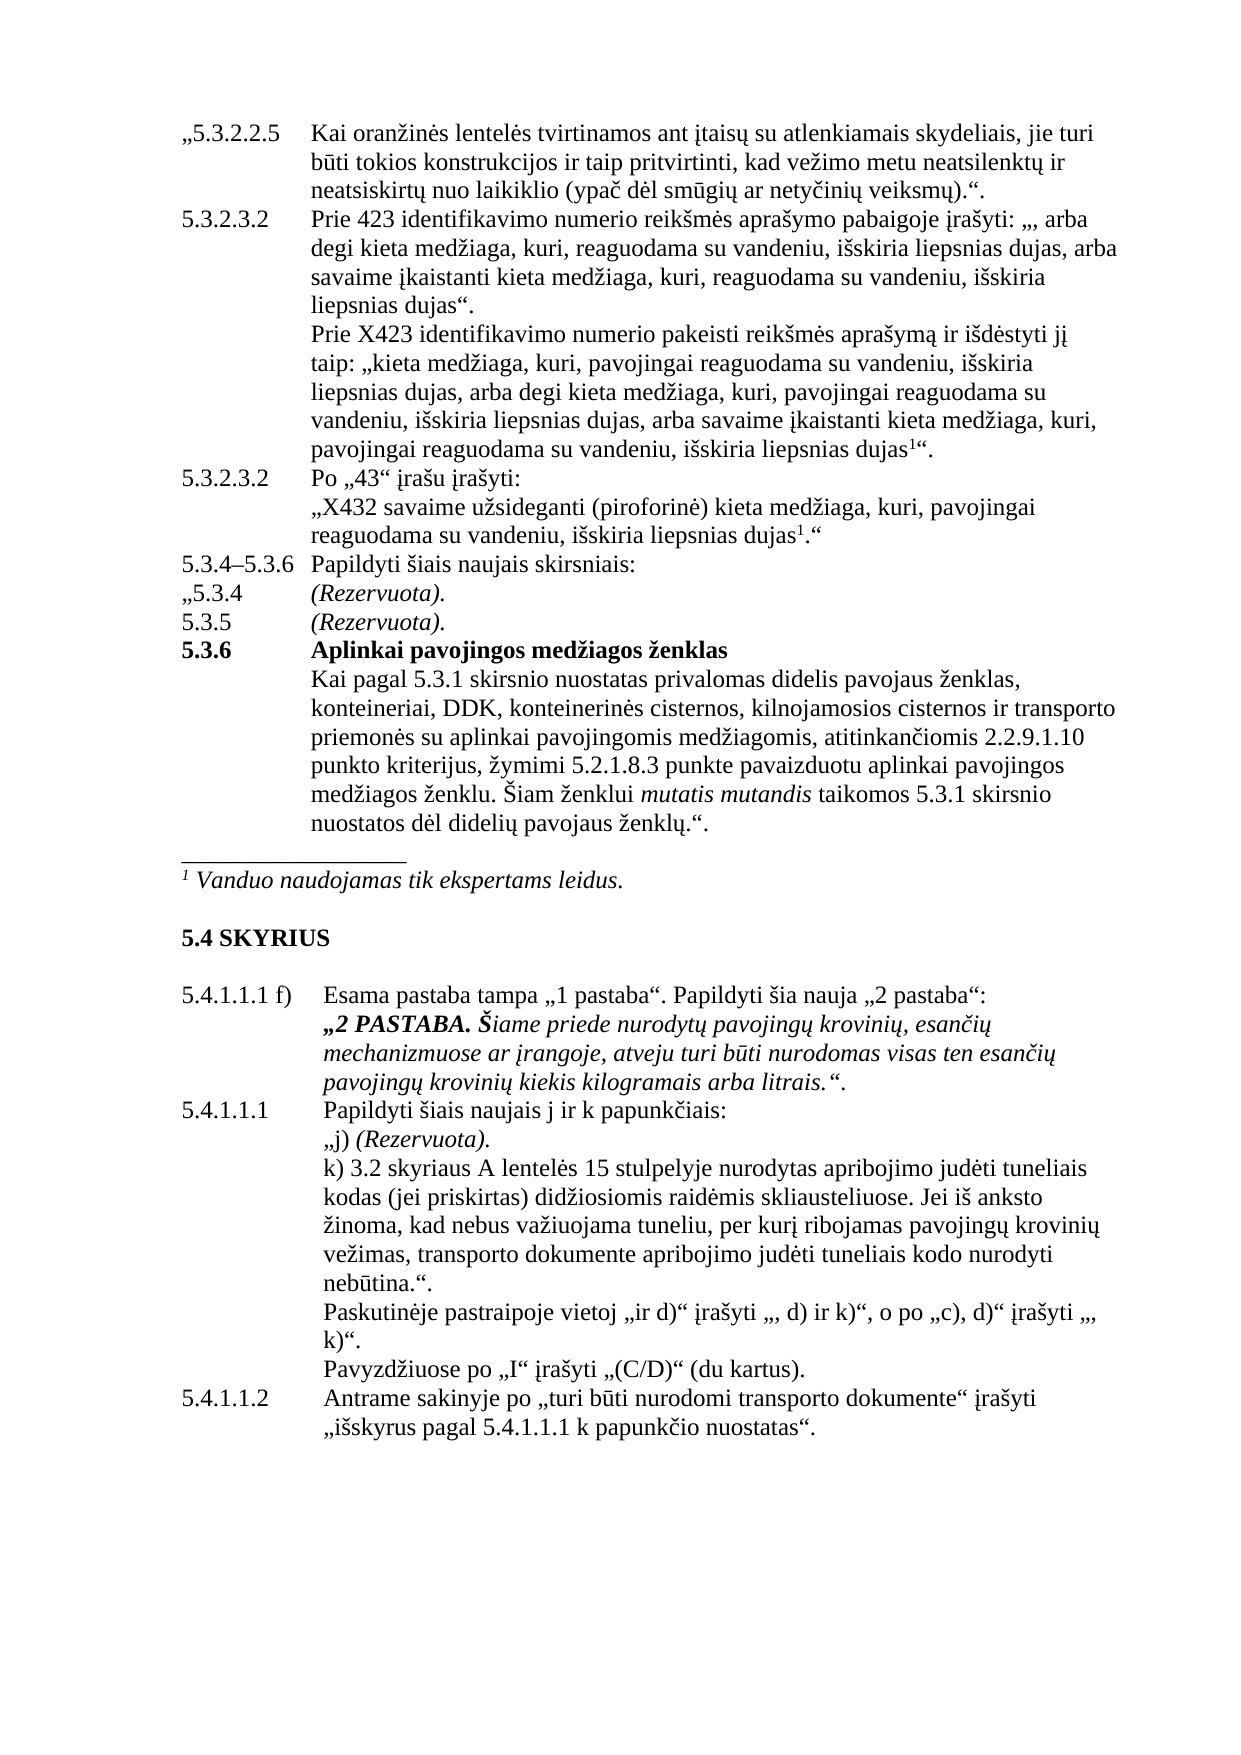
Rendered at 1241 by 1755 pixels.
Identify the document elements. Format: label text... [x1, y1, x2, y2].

table_cell (Rezervuota). [306, 607, 1122, 636]
table_cell 5.4.1.1.1 [177, 1096, 319, 1383]
table_cell Kai oranžinės lentelės tvirtinamos ant įtaisų su atlenkiamais skydeliais, jie turi būti tokios konstrukcijos ir taip pritvirtinti, kad vežimo metu neatsilenktų ir neatsiskirtų nuo laikiklio (ypač dėl smūgių ar netyčinių veiksmų).“. [306, 118, 1122, 204]
table_cell 5.3.4–5.3.6 [177, 549, 306, 578]
table_cell „5.3.2.2.5 [177, 118, 306, 204]
table_cell Papildyti šiais naujais skirsniais: [306, 549, 1122, 578]
table_cell Antrame sakinyje po „turi būti nurodomi transporto dokumente“ įrašyti „išskyrus pagal 5.4.1.1.1 k papunkčio nuostatas“. [319, 1383, 1122, 1441]
table_cell 5.4 SKYRIUS [177, 894, 1122, 981]
table_cell Po „43“ įrašu įrašyti: „X432 savaime užsideganti (piroforinė) kieta medžiaga, kuri, pavojingai reaguodama su vandeniu, išskiria liepsnias dujas1.“ [306, 463, 1122, 549]
table_cell „5.3.4 [177, 578, 306, 607]
table_cell 5.4.1.1.2 [177, 1383, 319, 1441]
table_cell (Rezervuota). [306, 578, 1122, 607]
table_cell 5.3.5 [177, 607, 306, 636]
table_cell 5.3.6 [177, 636, 306, 664]
table_cell Esama pastaba tampa „1 pastaba“. Papildyti šia nauja „2 pastaba“: „2 PASTABA. Šiame priede nurodytų pavojingų krovinių, esančių mechanizmuose ar įrangoje, atveju turi būti nurodomas visas ten esančių pavojingų krovinių kiekis kilogramais arba litrais.“. [319, 981, 1122, 1096]
table_cell [177, 664, 306, 837]
table_cell __________________ 1 Vanduo naudojamas tik ekspertams leidus. [177, 837, 1122, 894]
table_cell Kai pagal 5.3.1 skirsnio nuostatas privalomas didelis pavojaus ženklas, konteineriai, DDK, konteinerinės cisternos, kilnojamosios cisternos ir transporto priemonės su aplinkai pavojingomis medžiagomis, atitinkančiomis 2.2.9.1.10 punkto kriterijus, žymimi 5.2.1.8.3 punkte pavaizduotu aplinkai pavojingos medžiagos ženklu. Šiam ženklui mutatis mutandis taikomos 5.3.1 skirsnio nuostatos dėl didelių pavojaus ženklų.“. [306, 664, 1122, 837]
table_cell 5.3.2.3.2 [177, 204, 306, 463]
table_cell Aplinkai pavojingos medžiagos ženklas [306, 636, 1122, 664]
table_cell Prie 423 identifikavimo numerio reikšmės aprašymo pabaigoje įrašyti: „, arba degi kieta medžiaga, kuri, reaguodama su vandeniu, išskiria liepsnias dujas, arba savaime įkaistanti kieta medžiaga, kuri, reaguodama su vandeniu, išskiria liepsnias dujas“. Prie X423 identifikavimo numerio pakeisti reikšmės aprašymą ir išdėstyti jį taip: „kieta medžiaga, kuri, pavojingai reaguodama su vandeniu, išskiria liepsnias dujas, arba degi kieta medžiaga, kuri, pavojingai reaguodama su vandeniu, išskiria liepsnias dujas, arba savaime įkaistanti kieta medžiaga, kuri, pavojingai reaguodama su vandeniu, išskiria liepsnias dujas1“. [306, 204, 1122, 463]
table_cell 5.3.2.3.2 [177, 463, 306, 549]
table_cell 5.4.1.1.1 f) [177, 981, 319, 1096]
table_cell Papildyti šiais naujais j ir k papunkčiais: „j) (Rezervuota). k) 3.2 skyriaus A lentelės 15 stulpelyje nurodytas apribojimo judėti tuneliais kodas (jei priskirtas) didžiosiomis raidėmis skliausteliuose. Jei iš anksto žinoma, kad nebus važiuojama tuneliu, per kurį ribojamas pavojingų krovinių vežimas, transporto dokumente apribojimo judėti tuneliais kodo nurodyti nebūtina.“. Paskutinėje pastraipoje vietoj „ir d)“ įrašyti „, d) ir k)“, o po „c), d)“ įrašyti „, k)“. Pavyzdžiuose po „I“ įrašyti „(C/D)“ (du kartus). [319, 1096, 1122, 1383]
